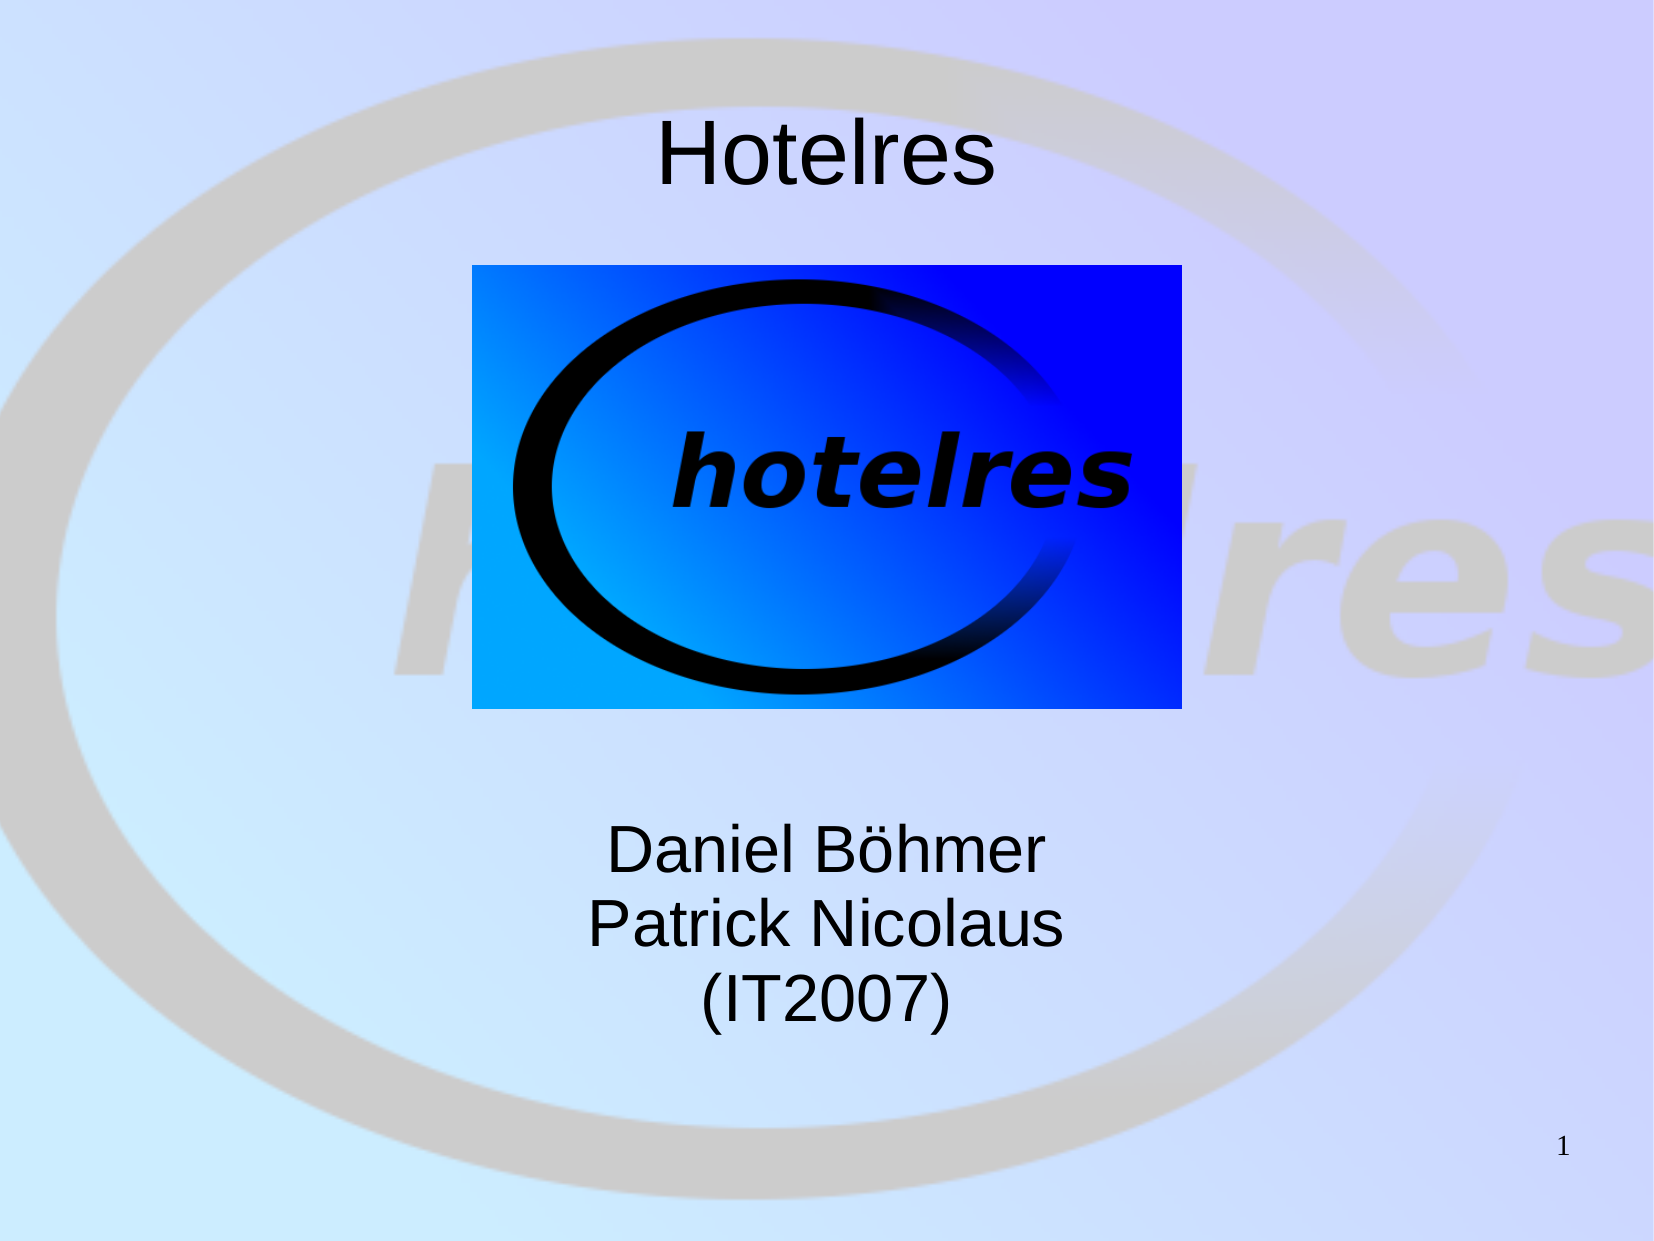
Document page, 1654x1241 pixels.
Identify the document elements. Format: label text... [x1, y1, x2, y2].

title Hotelres [82, 56, 1571, 250]
subtitle Daniel Böhmer Patrick Nicolaus (IT2007) [82, 297, 1571, 1102]
picture [0, 0, 1654, 1241]
